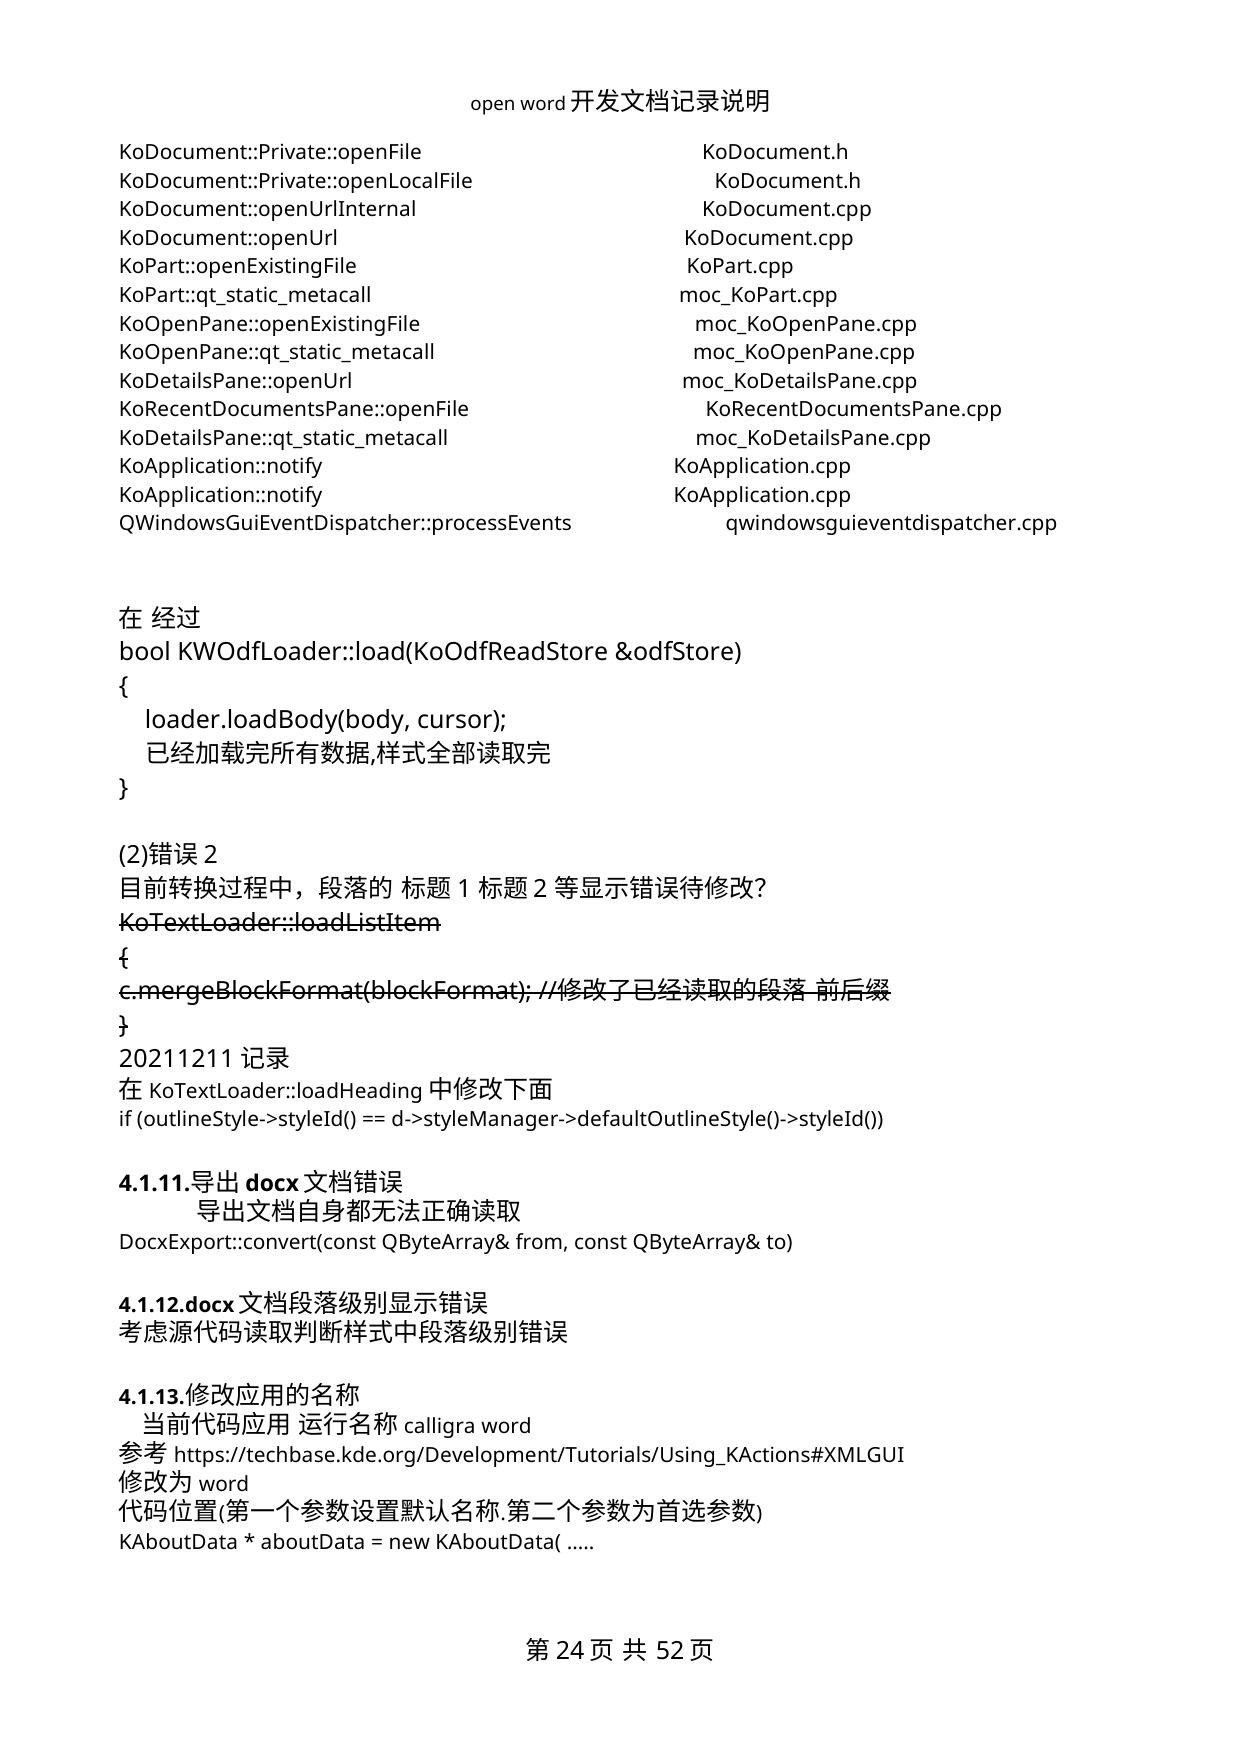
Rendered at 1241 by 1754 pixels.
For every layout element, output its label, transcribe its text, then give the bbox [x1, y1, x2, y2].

text 目前转换过程中，段落的 标题1 标题2 等显示错误待修改？ [119, 871, 1121, 905]
text 已经加载完所有数据,样式全部读取完 [119, 736, 1121, 769]
text KoRecentDocumentsPane::openFile KoRecentDocumentsPane.cpp [119, 394, 1121, 423]
text KoDocument::openUrl KoDocument.cpp [119, 223, 1121, 251]
subtitle 修改应用的名称 [119, 1381, 1121, 1410]
text loader.loadBody(body, cursor); [119, 702, 1121, 736]
text 代码位置(第一个参数设置默认名称.第二个参数为首选参数) [119, 1497, 1121, 1527]
text KoTextLoader::loadListItem [119, 905, 1121, 939]
text 参考https://techbase.kde.org/Development/Tutorials/Using_KActions#XMLGUI [119, 1439, 1121, 1468]
text KoDetailsPane::qt_static_metacall moc_KoDetailsPane.cpp [119, 423, 1121, 451]
text 在 经过 [119, 605, 1121, 634]
text c.mergeBlockFormat(blockFormat); //修改了已经读取的段落 前后缀 [119, 973, 1121, 1007]
text KoDocument::Private::openFile KoDocument.h [119, 137, 1121, 166]
text 导出文档自身都无法正确读取 [119, 1198, 1121, 1227]
text KoPart::openExistingFile KoPart.cpp [119, 251, 1121, 280]
text 修改为word [119, 1468, 1121, 1497]
text { [119, 668, 1121, 702]
text KoDocument::Private::openLocalFile KoDocument.h [119, 166, 1121, 194]
subtitle docx文档段落级别显示错误 [119, 1289, 1121, 1318]
text KoApplication::notify KoApplication.cpp [119, 480, 1121, 508]
text { [119, 939, 1121, 973]
text QWindowsGuiEventDispatcher::processEvents qwindowsguieventdispatcher.cpp [119, 508, 1121, 537]
text KAboutData * aboutData = new KAboutData( ..... [119, 1527, 1121, 1555]
subtitle 导出docx文档错误 [119, 1167, 1121, 1198]
text 在KoTextLoader::loadHeading 中修改下面 [119, 1075, 1121, 1104]
text if (outlineStyle->styleId() == d->styleManager->defaultOutlineStyle()->styleId()) [119, 1104, 1121, 1133]
text } [119, 769, 1121, 803]
text KoPart::qt_static_metacall moc_KoPart.cpp [119, 280, 1121, 308]
text KoApplication::notify KoApplication.cpp [119, 451, 1121, 480]
text KoOpenPane::qt_static_metacall moc_KoOpenPane.cpp [119, 337, 1121, 366]
text DocxExport::convert(const QByteArray& from, const QByteArray& to) [119, 1227, 1121, 1255]
text 当前代码应用 运行名称calligra word [119, 1410, 1121, 1439]
text (2)错误2 [119, 837, 1121, 871]
text KoDetailsPane::openUrl moc_KoDetailsPane.cpp [119, 366, 1121, 394]
text 20211211记录 [119, 1041, 1121, 1075]
text bool KWOdfLoader::load(KoOdfReadStore &odfStore) [119, 634, 1121, 668]
text 考虑源代码读取判断样式中段落级别错误 [119, 1318, 1121, 1347]
text KoOpenPane::openExistingFile moc_KoOpenPane.cpp [119, 308, 1121, 337]
text KoDocument::openUrlInternal KoDocument.cpp [119, 194, 1121, 223]
text } [119, 1007, 1121, 1041]
